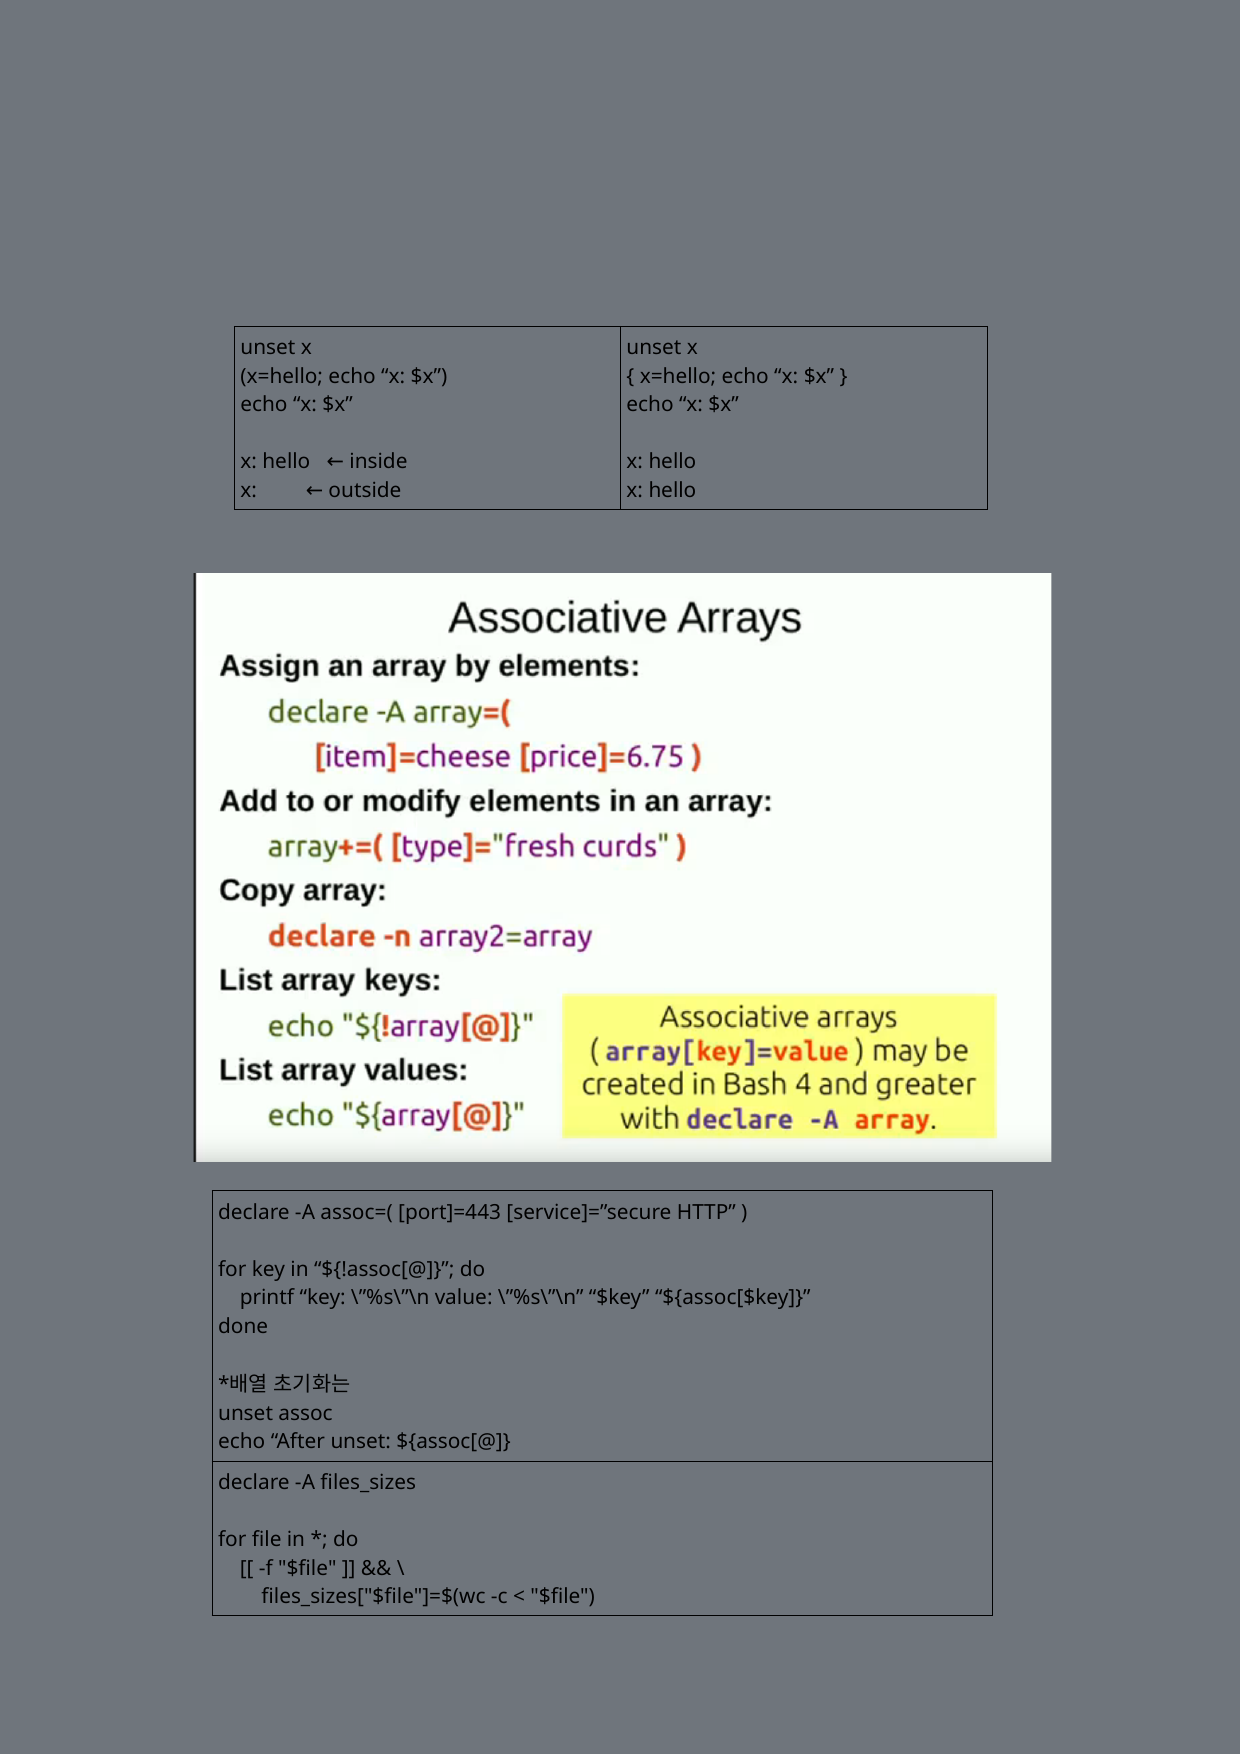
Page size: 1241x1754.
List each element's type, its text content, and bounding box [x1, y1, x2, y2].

picture [193, 573, 1052, 1162]
table_header unset x { x=hello; echo “x: $x” } echo “x: $x” x: hello x: hello [621, 327, 987, 509]
table_cell declare -A files_sizes for file in *; do [[ -f "$file" ]] && \ files_sizes["$file"]=$(wc -c < "$file") [213, 1462, 992, 1615]
table_header unset x (x=hello; echo “x: $x”) echo “x: $x” x: hello ← inside x: ← outside [235, 327, 620, 509]
table_header declare -A assoc=( [port]=443 [service]=”secure HTTP” ) for key in “${!assoc[@]}”; do printf “key: \”%s\”\n value: \”%s\”\n” “$key” “${assoc[$key]}” done *배열 초기화는 unset assoc echo “After unset: ${assoc[@]} [213, 1191, 992, 1461]
